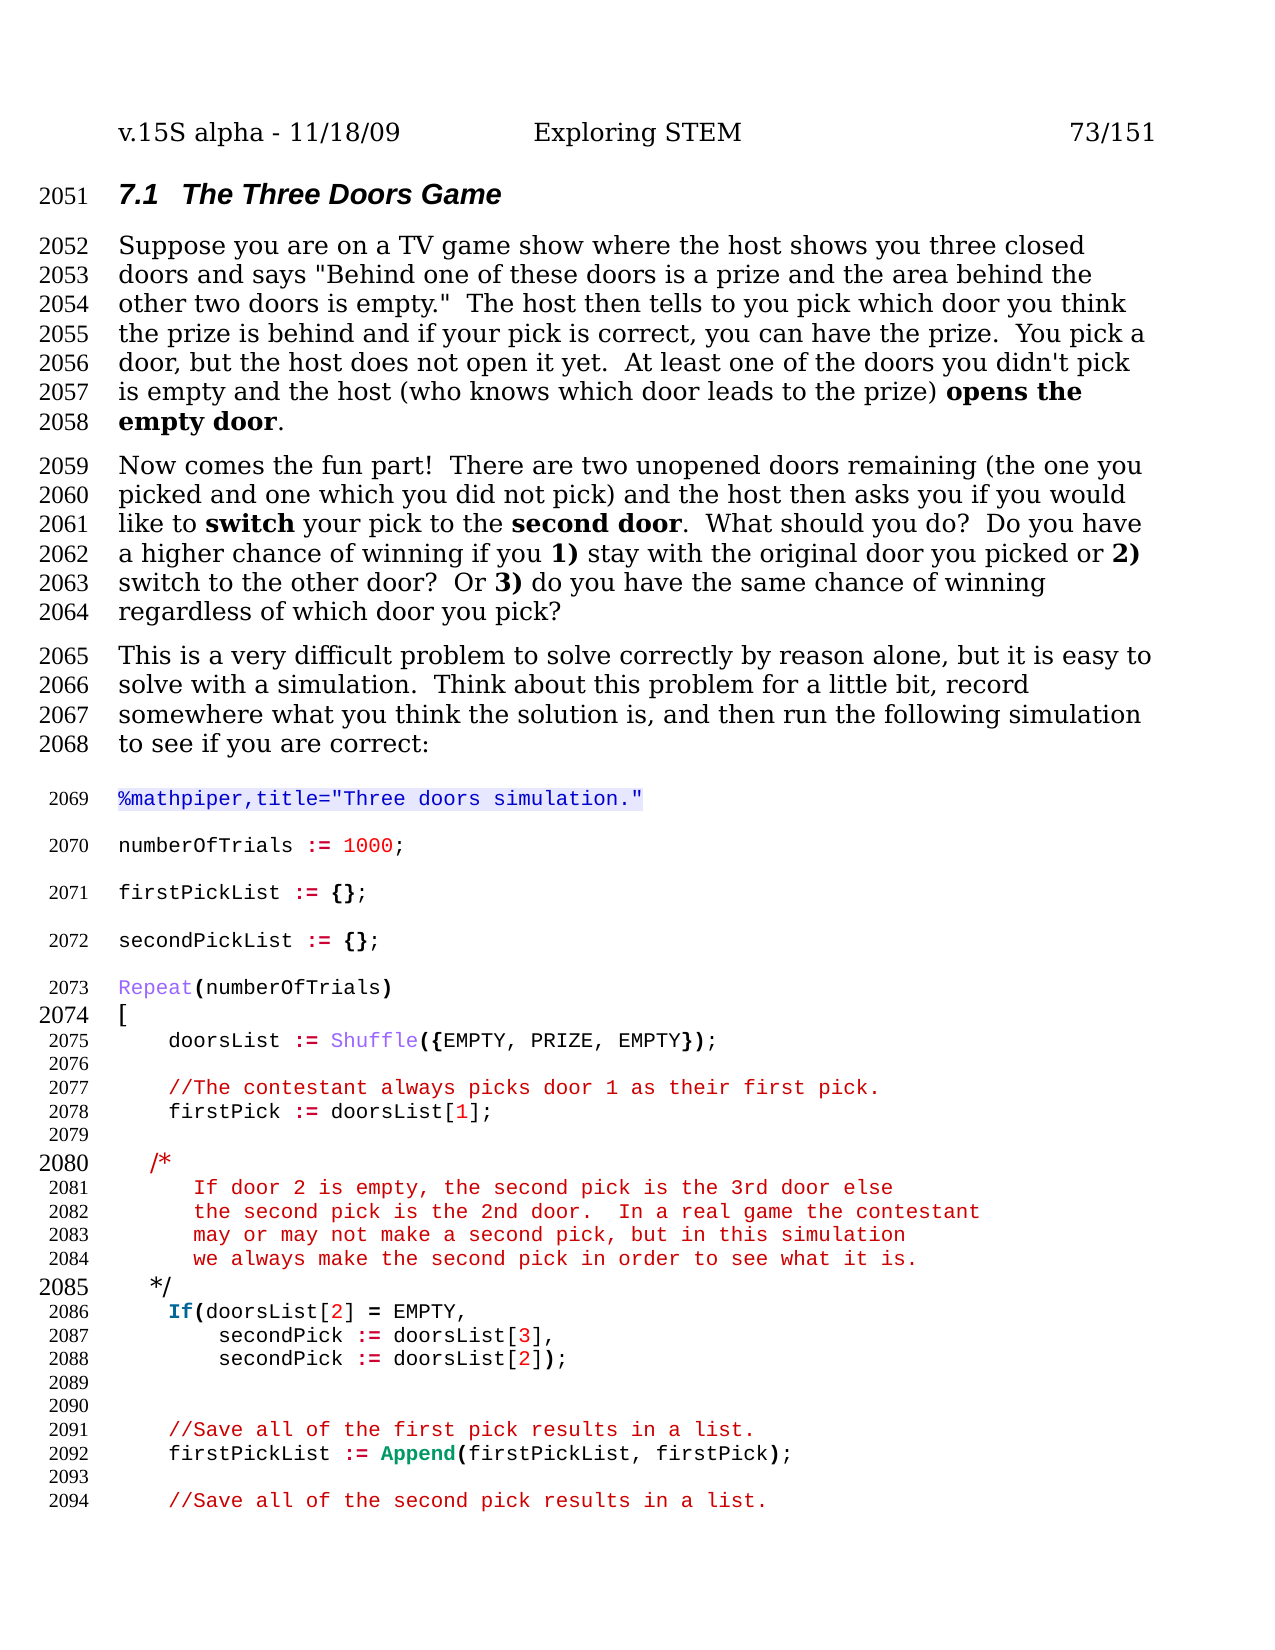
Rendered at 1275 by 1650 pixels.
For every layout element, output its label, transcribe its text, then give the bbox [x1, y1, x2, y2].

text If door 2 is empty, the second pick is the 3rd door else [118, 1177, 1157, 1201]
text secondPickList := {}; [118, 930, 1157, 953]
text firstPickList := Append(firstPickList, firstPick); [118, 1443, 1157, 1466]
text /* [118, 1148, 1157, 1177]
text firstPickList := {}; [118, 882, 1157, 906]
text //The contestant always picks door 1 as their first pick. [118, 1077, 1157, 1101]
text [ [118, 1001, 1157, 1030]
text Repeat(numberOfTrials) [118, 977, 1157, 1001]
text If(doorsList[2] = EMPTY, [118, 1301, 1157, 1324]
text Suppose you are on a TV game show where the host shows you three closed doors and says "Behind one of these doors is a prize and the area behind the other two doors is empty." The host then tells to you pick which door you think the prize is behind and if your pick is correct, you can have the prize. You pick a door, but the host does not open it yet. At least one of the doors you didn't pick is empty and the host (who knows which door leads to the prize) opens the empty door. [118, 231, 1157, 436]
text %mathpiper,title="Three doors simulation." [118, 788, 1157, 811]
text //Save all of the first pick results in a list. [118, 1419, 1157, 1443]
text may or may not make a second pick, but in this simulation [118, 1224, 1157, 1248]
text secondPick := doorsList[2]); [118, 1348, 1157, 1372]
text firstPick := doorsList[1]; [118, 1101, 1157, 1124]
text //Save all of the second pick results in a list. [118, 1490, 1157, 1514]
text we always make the second pick in order to see what it is. [118, 1248, 1157, 1272]
text */ [118, 1272, 1157, 1301]
text doorsList := Shuffle({EMPTY, PRIZE, EMPTY}); [118, 1030, 1157, 1053]
text the second pick is the 2nd door. In a real game the contestant [118, 1201, 1157, 1224]
text Now comes the fun part! There are two unopened doors remaining (the one you picked and one which you did not pick) and the host then asks you if you would like to switch your pick to the second door. What should you do? Do you have a higher chance of winning if you 1) stay with the original door you picked or 2) switch to the other door? Or 3) do you have the same chance of winning regardless of which door you pick? [118, 451, 1157, 626]
subtitle The Three Doors Game [118, 177, 1157, 210]
text secondPick := doorsList[3], [118, 1324, 1157, 1348]
text This is a very difficult problem to solve correctly by reason alone, but it is easy to solve with a simulation. Think about this problem for a little bit, record somewhere what you think the solution is, and then run the following simulation to see if you are correct: [118, 641, 1157, 758]
text numberOfTrials := 1000; [118, 835, 1157, 859]
